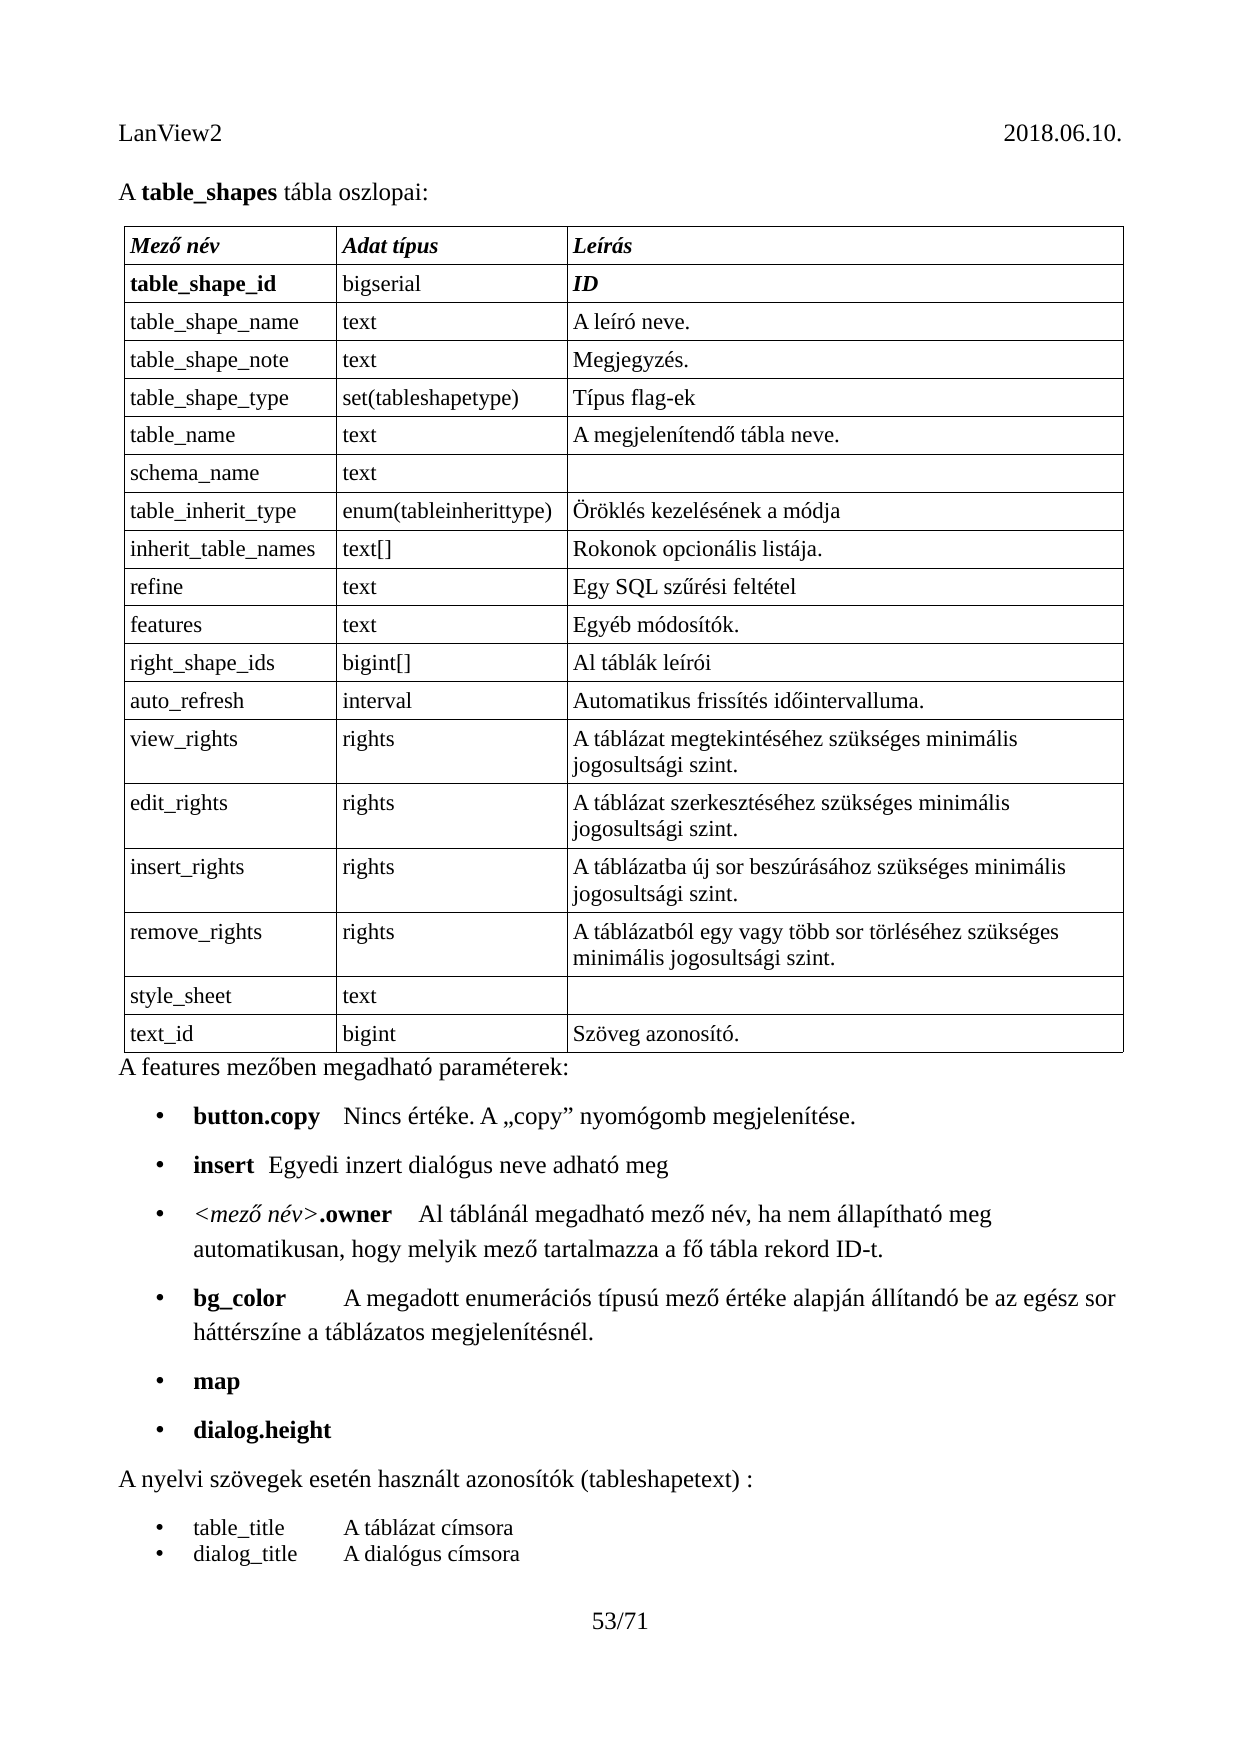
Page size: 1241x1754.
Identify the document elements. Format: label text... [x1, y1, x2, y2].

table_cell Szöveg azonosító. [568, 1015, 1123, 1052]
table_cell table_shape_note [125, 341, 336, 378]
list bg_color A megadott enumerációs típusú mező értéke alapján állítandó be az egész sor háttérszíne a táblázatos megjelenítésnél. [156, 1283, 1122, 1346]
table_cell text [337, 303, 567, 340]
table_header Mező név [125, 227, 336, 264]
table_cell ID [568, 265, 1123, 302]
list insert Egyedi inzert dialógus neve adható meg [156, 1150, 1122, 1179]
text A nyelvi szövegek esetén használt azonosítók (tableshapetext) : [118, 1464, 1122, 1493]
table_cell Típus flag-ek [568, 379, 1123, 416]
table_cell A táblázatból egy vagy több sor törléséhez szükséges minimális jogosultsági szint. [568, 913, 1123, 976]
table_cell table_shape_id [125, 265, 336, 302]
table_cell text [337, 569, 567, 605]
text A features mezőben megadható paraméterek: [118, 1052, 1122, 1081]
table_cell Rokonok opcionális listája. [568, 531, 1123, 567]
table_cell Al táblák leírói [568, 644, 1123, 681]
list table_title A táblázat címsora [156, 1513, 1122, 1540]
table_cell table_shape_type [125, 379, 336, 416]
table_cell view_rights [125, 720, 336, 783]
table_cell text_id [125, 1015, 336, 1052]
table_cell rights [337, 784, 567, 848]
table_cell auto_refresh [125, 682, 336, 719]
table_cell inherit_table_names [125, 531, 336, 567]
table_header Leírás [568, 227, 1123, 264]
table_cell A leíró neve. [568, 303, 1123, 340]
list dialog.height [156, 1415, 1122, 1444]
table_cell table_name [125, 417, 336, 454]
table_cell bigint [337, 1015, 567, 1052]
table_cell Öröklés kezelésének a módja [568, 493, 1123, 529]
table_cell A táblázat megtekintéséhez szükséges minimális jogosultsági szint. [568, 720, 1123, 783]
list <mező név>.owner Al táblánál megadható mező név, ha nem állapítható meg automatikusan, hogy melyik mező tartalmazza a fő tábla rekord ID-t. [156, 1199, 1122, 1262]
list map [156, 1366, 1122, 1395]
table_cell bigint[] [337, 644, 567, 681]
table_cell [568, 977, 1123, 1014]
table_cell bigserial [337, 265, 567, 302]
table_cell interval [337, 682, 567, 719]
table_cell text[] [337, 531, 567, 567]
table_cell Automatikus frissítés időintervalluma. [568, 682, 1123, 719]
table_cell schema_name [125, 455, 336, 492]
text A table_shapes tábla oszlopai: [118, 177, 1122, 206]
table_cell text [337, 417, 567, 454]
table_cell set(tableshapetype) [337, 379, 567, 416]
table_cell [568, 455, 1123, 492]
list button.copy Nincs értéke. A „copy” nyomógomb megjelenítése. [156, 1101, 1122, 1130]
table_cell Megjegyzés. [568, 341, 1123, 378]
table_cell text [337, 977, 567, 1014]
table_cell edit_rights [125, 784, 336, 848]
table_cell insert_rights [125, 849, 336, 912]
table_cell Egy SQL szűrési feltétel [568, 569, 1123, 605]
table_cell remove_rights [125, 913, 336, 976]
table_cell right_shape_ids [125, 644, 336, 681]
table_cell refine [125, 569, 336, 605]
table_cell enum(tableinherittype) [337, 493, 567, 529]
table_cell style_sheet [125, 977, 336, 1014]
table_cell text [337, 341, 567, 378]
table_cell Egyéb módosítók. [568, 606, 1123, 643]
table_cell rights [337, 720, 567, 783]
table_cell features [125, 606, 336, 643]
table_cell table_inherit_type [125, 493, 336, 529]
table_cell table_shape_name [125, 303, 336, 340]
table_cell text [337, 455, 567, 492]
table_header Adat típus [337, 227, 567, 264]
table_cell A táblázat szerkesztéséhez szükséges minimális jogosultsági szint. [568, 784, 1123, 848]
table_cell text [337, 606, 567, 643]
table_cell A táblázatba új sor beszúrásához szükséges minimális jogosultsági szint. [568, 849, 1123, 912]
table_cell rights [337, 913, 567, 976]
list dialog_title A dialógus címsora [156, 1540, 1122, 1566]
table_cell rights [337, 849, 567, 912]
table_cell A megjelenítendő tábla neve. [568, 417, 1123, 454]
